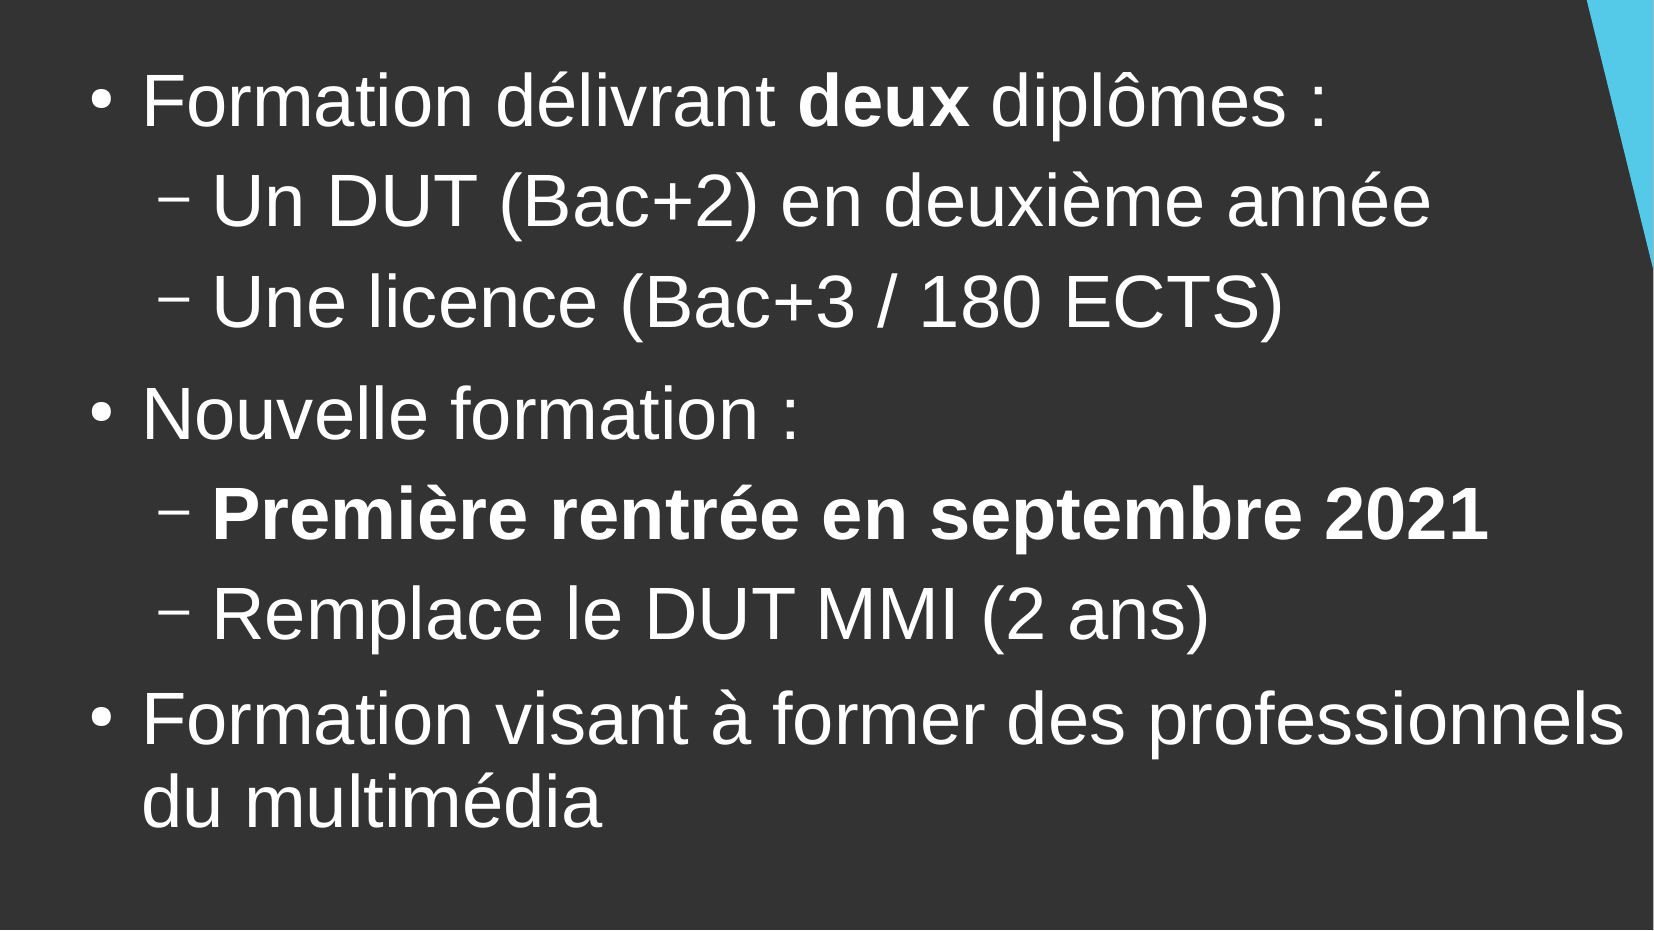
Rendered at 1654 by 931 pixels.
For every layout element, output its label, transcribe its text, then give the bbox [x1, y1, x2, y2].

text_box [1586, 0, 1654, 273]
list Formation délivrant deux diplômes : Un DUT (Bac+2) en deuxième année Une licence (Bac+3 / 180 ECTS) Nouvelle formation : Première rentrée en septembre 2021 Remplace le DUT MMI (2 ans) Formation visant à former des professionnels du multimédia [70, 59, 1642, 851]
